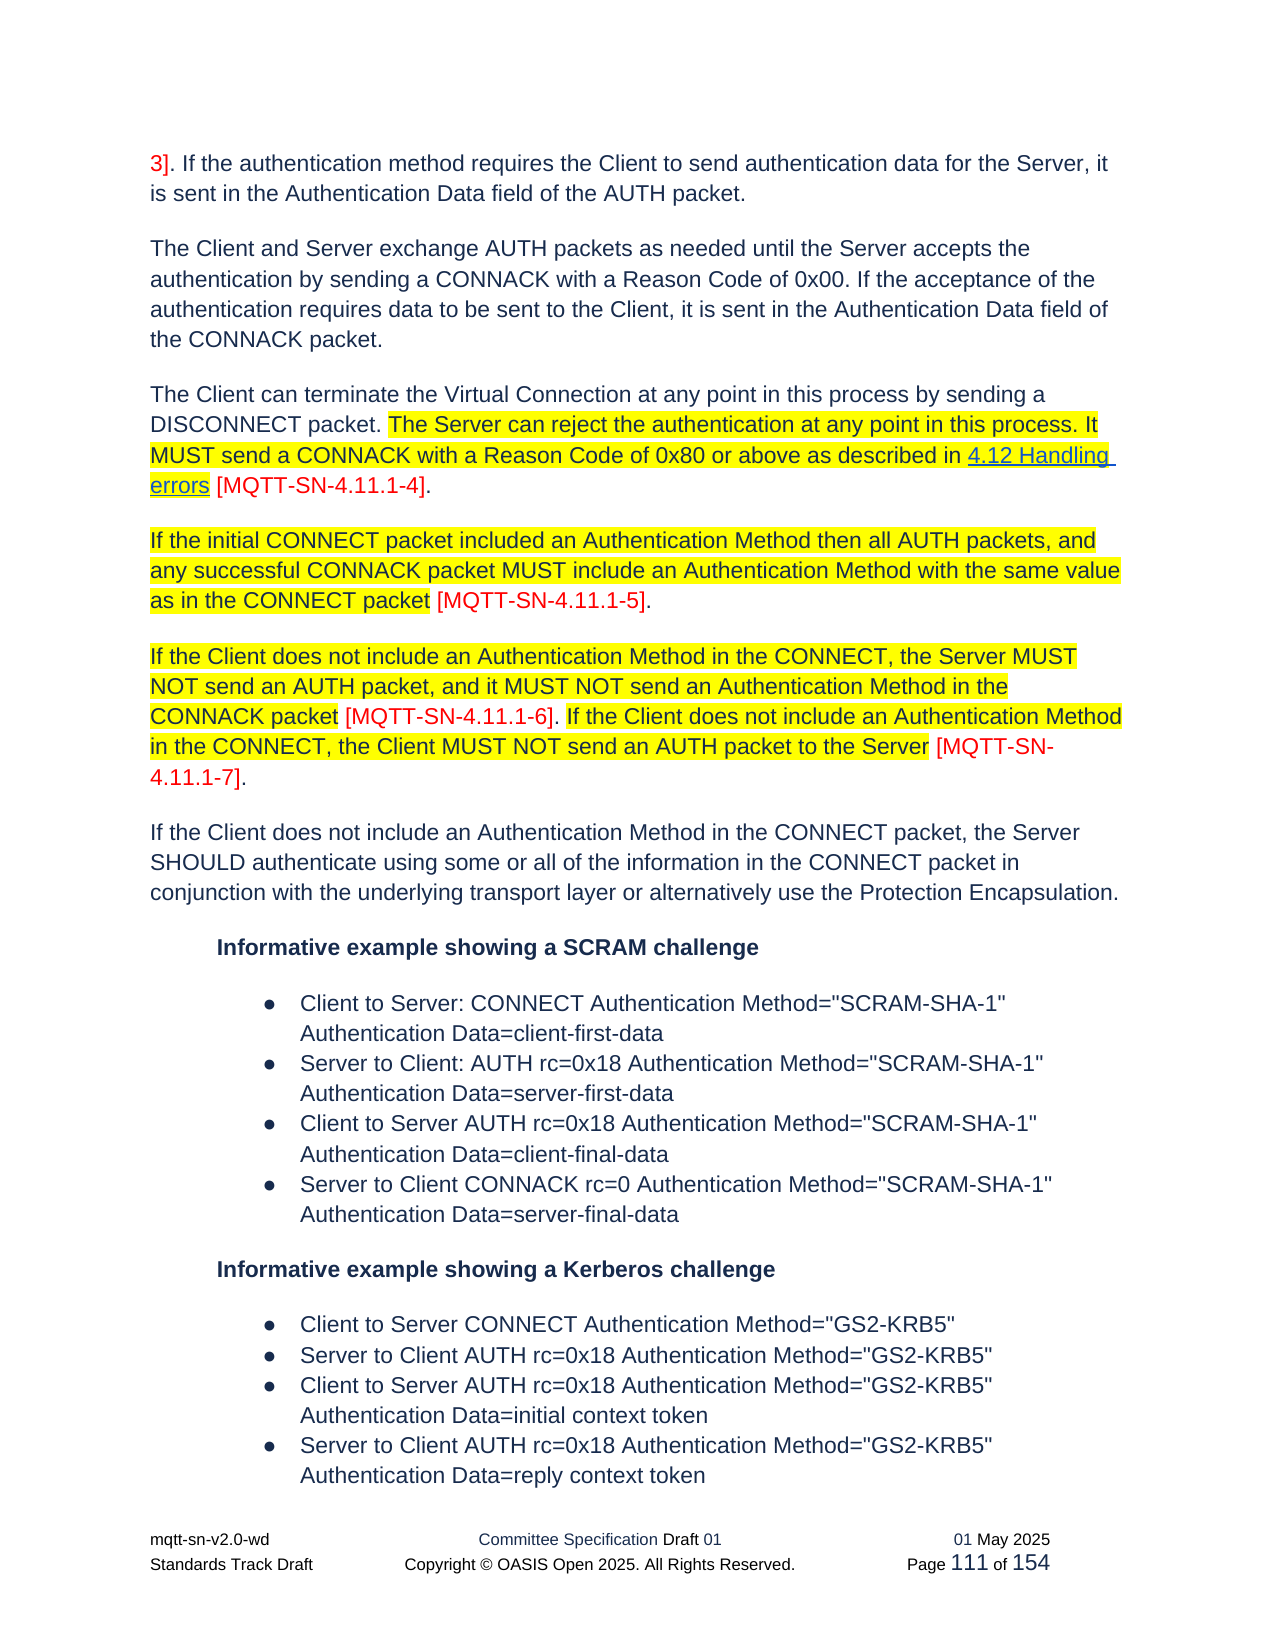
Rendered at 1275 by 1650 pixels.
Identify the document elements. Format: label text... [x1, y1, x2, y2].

list Server to Client AUTH rc=0x18 Authentication Method="GS2-KRB5" Authentication Data=reply context token [262, 1432, 1125, 1489]
text Informative example showing a SCRAM challenge [217, 934, 1125, 961]
text The Client and Server exchange AUTH packets as needed until the Server accepts the authentication by sending a CONNACK with a Reason Code of 0x00. If the acceptance of the authentication requires data to be sent to the Client, it is sent in the Authentication Data field of the CONNACK packet. [150, 235, 1125, 352]
list Client to Server AUTH rc=0x18 Authentication Method="GS2-KRB5" Authentication Data=initial context token [262, 1372, 1125, 1428]
list Client to Server AUTH rc=0x18 Authentication Method="SCRAM-SHA-1" Authentication Data=client-final-data [262, 1110, 1125, 1167]
list Server to Client CONNACK rc=0 Authentication Method="SCRAM-SHA-1" Authentication Data=server-final-data [262, 1171, 1125, 1227]
text The Client can terminate the Virtual Connection at any point in this process by sending a DISCONNECT packet. The Server can reject the authentication at any point in this process. It MUST send a CONNACK with a Reason Code of 0x80 or above as described in 4.12 Handling errors [MQTT-SN-4.11.1-4]. [150, 381, 1125, 498]
text 3]. If the authentication method requires the Client to send authentication data for the Server, it is sent in the Authentication Data field of the AUTH packet. [150, 150, 1125, 207]
list Client to Server CONNECT Authentication Method="GS2-KRB5" [262, 1311, 1125, 1338]
text If the Client does not include an Authentication Method in the CONNECT, the Server MUST NOT send an AUTH packet, and it MUST NOT send an Authentication Method in the CONNACK packet [MQTT-SN-4.11.1-6]. If the Client does not include an Authentication Method in the CONNECT, the Client MUST NOT send an AUTH packet to the Server [MQTT-SN-4.11.1-7]. [150, 643, 1125, 790]
list Server to Client: AUTH rc=0x18 Authentication Method="SCRAM-SHA-1" Authentication Data=server-first-data [262, 1050, 1125, 1107]
text If the Client does not include an Authentication Method in the CONNECT packet, the Server SHOULD authenticate using some or all of the information in the CONNECT packet in conjunction with the underlying transport layer or alternatively use the Protection Encapsulation. [150, 819, 1125, 906]
list Server to Client AUTH rc=0x18 Authentication Method="GS2-KRB5" [262, 1342, 1125, 1368]
text Informative example showing a Kerberos challenge [217, 1256, 1125, 1283]
text If the initial CONNECT packet included an Authentication Method then all AUTH packets, and any successful CONNACK packet MUST include an Authentication Method with the same value as in the CONNECT packet [MQTT-SN-4.11.1-5]. [150, 527, 1125, 614]
list Client to Server: CONNECT Authentication Method="SCRAM-SHA-1" Authentication Data=client-first-data [262, 989, 1125, 1046]
